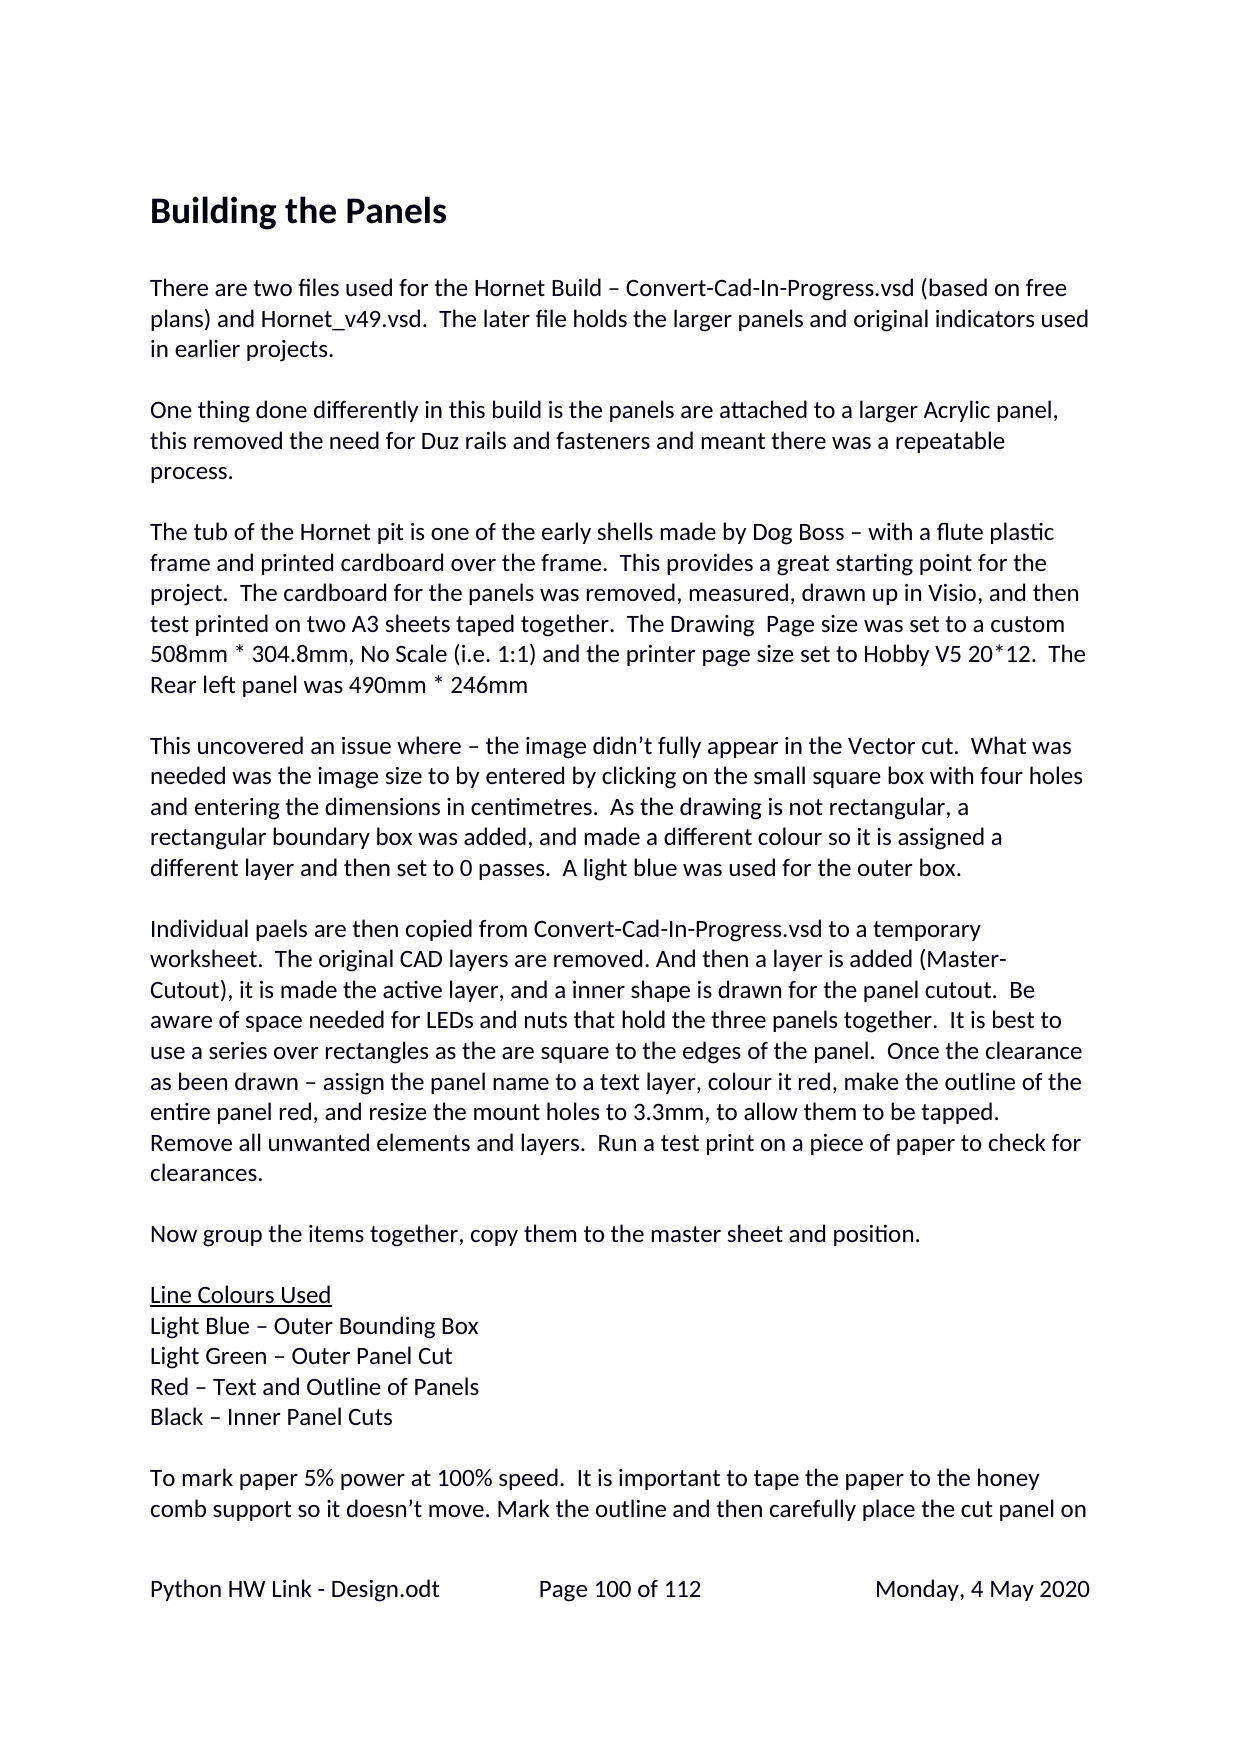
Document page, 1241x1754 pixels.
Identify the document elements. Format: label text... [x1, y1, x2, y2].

text To mark paper 5% power at 100% speed. It is important to tape the paper to the honey comb support so it doesn’t move. Mark the outline and then carefully place the cut panel on [150, 1462, 1090, 1523]
text There are two files used for the Hornet Build – Convert-Cad-In-Progress.vsd (based on free plans) and Hornet_v49.vsd. The later file holds the larger panels and original indicators used in earlier projects. [150, 272, 1090, 364]
text Red – Text and Outline of Panels [150, 1371, 1090, 1401]
text Line Colours Used [150, 1279, 1090, 1310]
text Now group the items together, copy them to the master sheet and position. [150, 1218, 1090, 1249]
text Light Green – Outer Panel Cut [150, 1340, 1090, 1371]
subtitle Building the Panels [150, 187, 1090, 233]
text This uncovered an issue where – the image didn’t fully appear in the Vector cut. What was needed was the image size to by entered by clicking on the small square box with four holes and entering the dimensions in centimetres. As the drawing is not rectangular, a rectangular boundary box was added, and made a different colour so it is assigned a different layer and then set to 0 passes. A light blue was used for the outer box. [150, 730, 1090, 883]
text Light Blue – Outer Bounding Box [150, 1310, 1090, 1340]
text The tub of the Hornet pit is one of the early shells made by Dog Boss – with a flute plastic frame and printed cardboard over the frame. This provides a great starting point for the project. The cardboard for the panels was removed, measured, drawn up in Visio, and then test printed on two A3 sheets taped together. The Drawing Page size was set to a custom 508mm * 304.8mm, No Scale (i.e. 1:1) and the printer page size set to Hobby V5 20*12. The Rear left panel was 490mm * 246mm [150, 516, 1090, 699]
text One thing done differently in this build is the panels are attached to a larger Acrylic panel, this removed the need for Duz rails and fasteners and meant there was a repeatable process. [150, 394, 1090, 486]
text Individual paels are then copied from Convert-Cad-In-Progress.vsd to a temporary worksheet. The original CAD layers are removed. And then a layer is added (Master-Cutout), it is made the active layer, and a inner shape is drawn for the panel cutout. Be aware of space needed for LEDs and nuts that hold the three panels together. It is best to use a series over rectangles as the are square to the edges of the panel. Once the clearance as been drawn – assign the panel name to a text layer, colour it red, make the outline of the entire panel red, and resize the mount holes to 3.3mm, to allow them to be tapped. Remove all unwanted elements and layers. Run a test print on a piece of paper to check for clearances. [150, 913, 1090, 1188]
text Black – Inner Panel Cuts [150, 1401, 1090, 1432]
